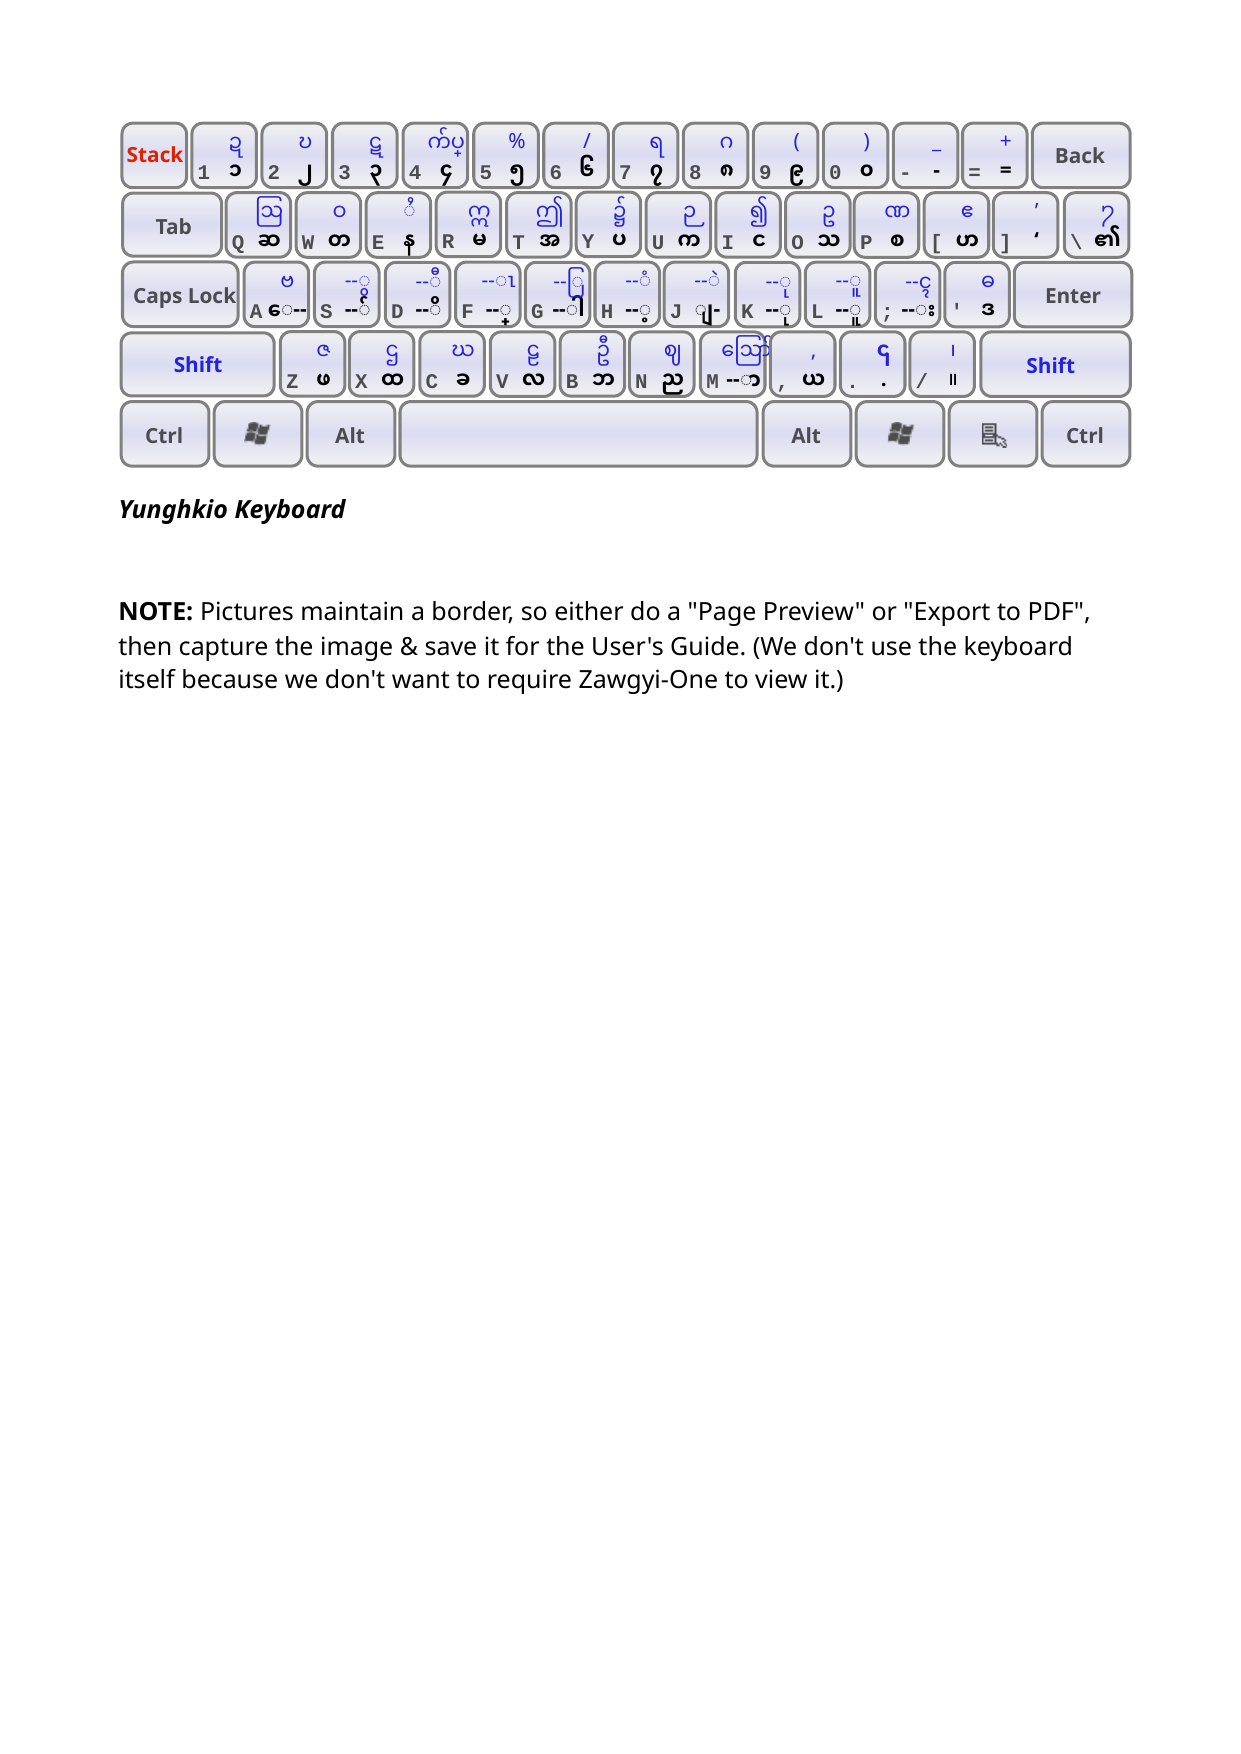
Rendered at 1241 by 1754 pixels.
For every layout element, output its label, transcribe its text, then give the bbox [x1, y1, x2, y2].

picture [982, 422, 1008, 448]
picture [244, 422, 271, 446]
text Yunghkio Keyboard [118, 492, 1132, 526]
picture [887, 422, 915, 446]
text NOTE: Pictures maintain a border, so either do a "Page Preview" or "Export to PDF", then capture the image & save it for the User's Guide. (We don't use the keyboard itself because we don't want to require Zawgyi-One to view it.) [118, 594, 1132, 696]
